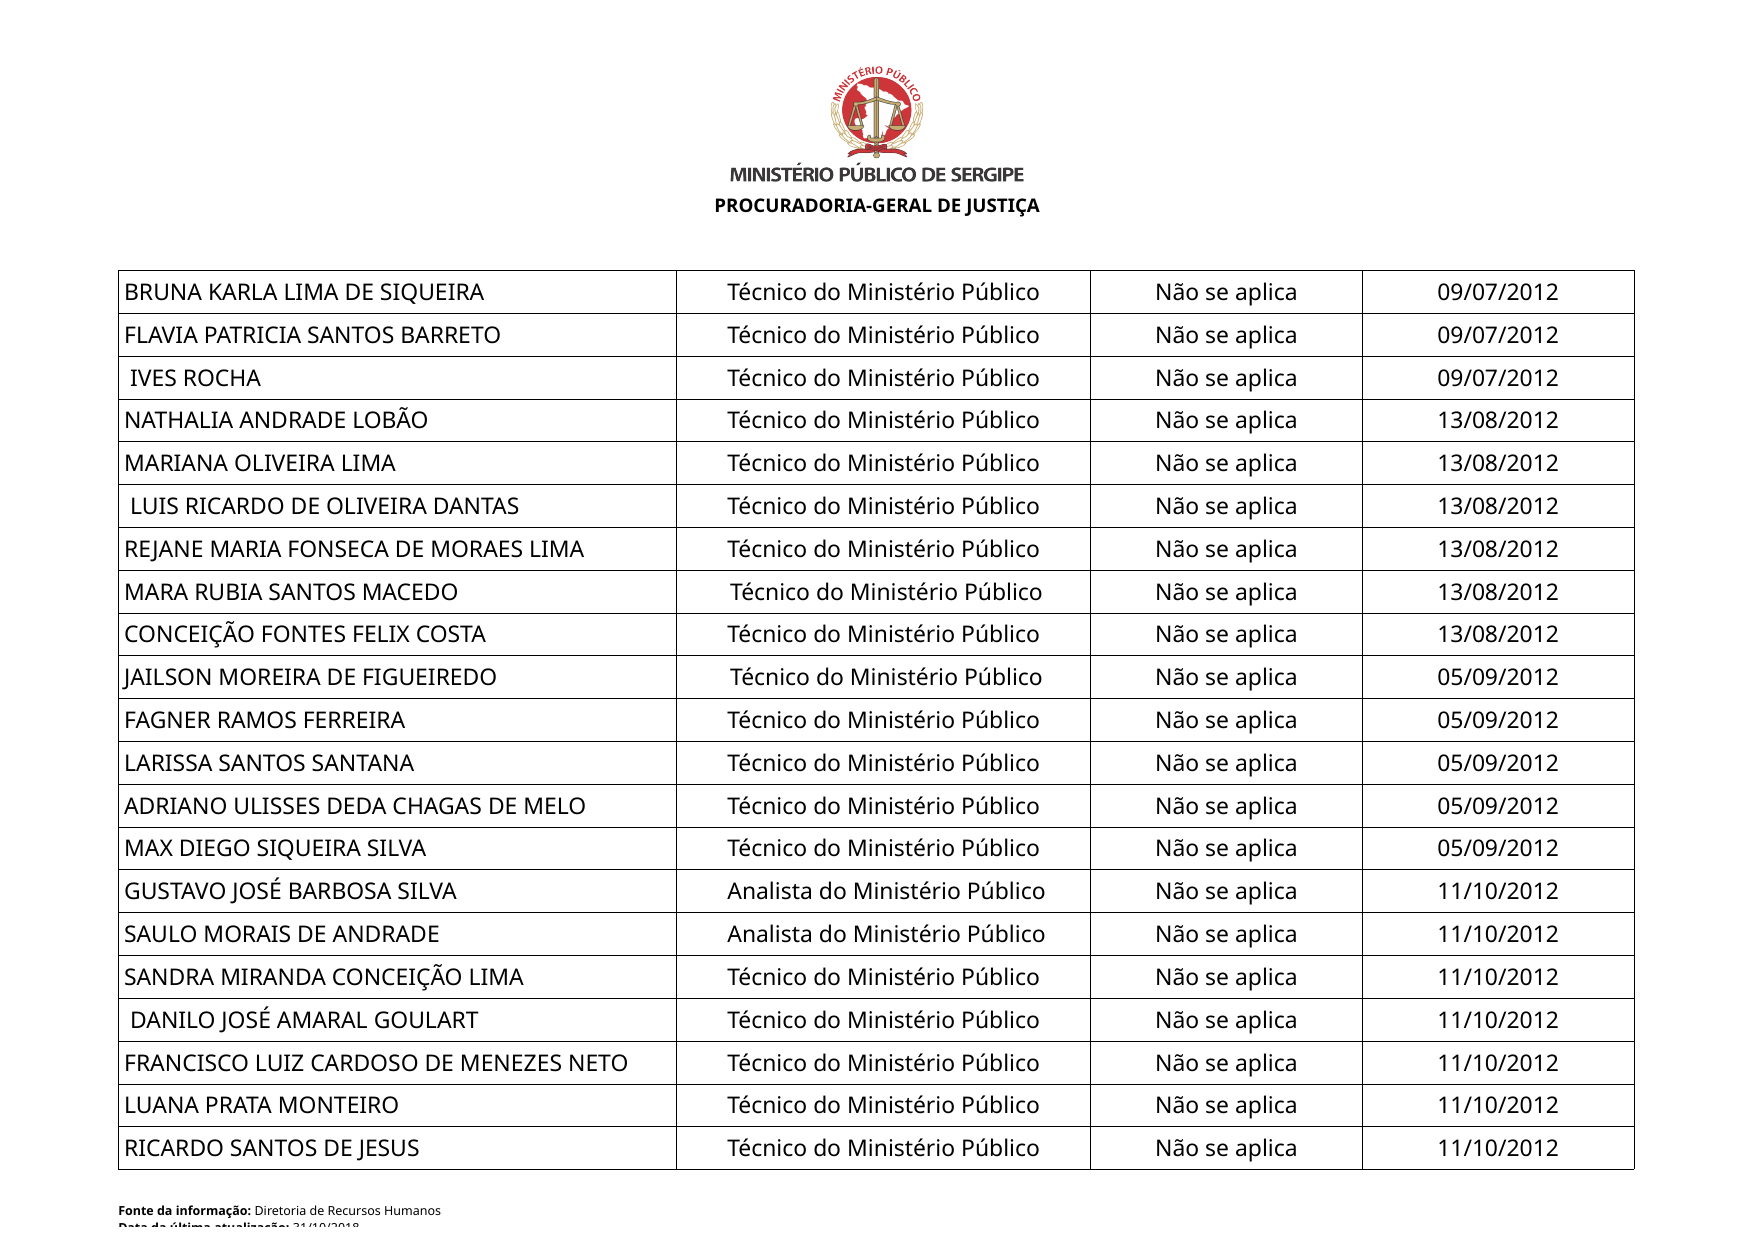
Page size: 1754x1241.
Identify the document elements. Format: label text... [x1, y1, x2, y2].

table_cell LARISSA SANTOS SANTANA [119, 742, 676, 784]
table_cell Não se aplica [1091, 1127, 1362, 1169]
table_cell 11/10/2012 [1363, 956, 1634, 998]
table_cell Não se aplica [1091, 699, 1362, 741]
table_cell CONCEIÇÃO FONTES FELIX COSTA [119, 614, 676, 655]
table_cell Técnico do Ministério Público [677, 357, 1090, 398]
table_cell NATHALIA ANDRADE LOBÃO [119, 400, 676, 441]
table_cell Técnico do Ministério Público [677, 742, 1090, 784]
table_cell Não se aplica [1091, 528, 1362, 570]
table_cell DANILO JOSÉ AMARAL GOULART [119, 999, 676, 1041]
table_cell Técnico do Ministério Público [677, 528, 1090, 570]
table_cell Técnico do Ministério Público [677, 1042, 1090, 1083]
table_cell 11/10/2012 [1363, 913, 1634, 955]
table_cell FRANCISCO LUIZ CARDOSO DE MENEZES NETO [119, 1042, 676, 1083]
table_cell RICARDO SANTOS DE JESUS [119, 1127, 676, 1169]
table_cell Técnico do Ministério Público [677, 400, 1090, 441]
table_cell 05/09/2012 [1363, 699, 1634, 741]
table_cell Não se aplica [1091, 357, 1362, 398]
table_cell Não se aplica [1091, 913, 1362, 955]
table_cell GUSTAVO JOSÉ BARBOSA SILVA [119, 870, 676, 912]
table_cell ADRIANO ULISSES DEDA CHAGAS DE MELO [119, 785, 676, 827]
table_cell SAULO MORAIS DE ANDRADE [119, 913, 676, 955]
table_cell Não se aplica [1091, 571, 1362, 612]
table_cell 05/09/2012 [1363, 742, 1634, 784]
table_cell Não se aplica [1091, 314, 1362, 356]
table_cell Técnico do Ministério Público [677, 785, 1090, 827]
table_cell Não se aplica [1091, 271, 1362, 313]
table_cell FAGNER RAMOS FERREIRA [119, 699, 676, 741]
table_cell Não se aplica [1091, 485, 1362, 527]
table_cell Técnico do Ministério Público [677, 699, 1090, 741]
table_cell SANDRA MIRANDA CONCEIÇÃO LIMA [119, 956, 676, 998]
table_cell FLAVIA PATRICIA SANTOS BARRETO [119, 314, 676, 356]
table_cell Não se aplica [1091, 999, 1362, 1041]
table_cell Técnico do Ministério Público [677, 614, 1090, 655]
table_cell Técnico do Ministério Público [677, 1127, 1090, 1169]
table_cell Técnico do Ministério Público [677, 271, 1090, 313]
table_cell MAX DIEGO SIQUEIRA SILVA [119, 828, 676, 869]
table_cell Não se aplica [1091, 1085, 1362, 1126]
table_cell 05/09/2012 [1363, 785, 1634, 827]
table_cell Técnico do Ministério Público [677, 656, 1090, 698]
table_cell LUANA PRATA MONTEIRO [119, 1085, 676, 1126]
table_cell Não se aplica [1091, 656, 1362, 698]
table_cell MARA RUBIA SANTOS MACEDO [119, 571, 676, 612]
table_cell Técnico do Ministério Público [677, 571, 1090, 612]
table_cell 13/08/2012 [1363, 485, 1634, 527]
table_cell Analista do Ministério Público [677, 913, 1090, 955]
table_cell 11/10/2012 [1363, 1042, 1634, 1083]
table_cell 09/07/2012 [1363, 357, 1634, 398]
table_cell Não se aplica [1091, 956, 1362, 998]
table_cell Não se aplica [1091, 400, 1362, 441]
table_cell Não se aplica [1091, 742, 1362, 784]
table_cell 13/08/2012 [1363, 528, 1634, 570]
table_cell 13/08/2012 [1363, 614, 1634, 655]
table_cell Técnico do Ministério Público [677, 999, 1090, 1041]
table_cell BRUNA KARLA LIMA DE SIQUEIRA [119, 271, 676, 313]
table_cell Analista do Ministério Público [677, 870, 1090, 912]
table_cell Não se aplica [1091, 828, 1362, 869]
table_cell Técnico do Ministério Público [677, 314, 1090, 356]
table_cell MARIANA OLIVEIRA LIMA [119, 442, 676, 484]
table_cell 13/08/2012 [1363, 442, 1634, 484]
table_cell 13/08/2012 [1363, 400, 1634, 441]
table_cell 09/07/2012 [1363, 271, 1634, 313]
table_cell Técnico do Ministério Público [677, 828, 1090, 869]
picture [730, 66, 1024, 185]
table_cell Não se aplica [1091, 785, 1362, 827]
table_cell 13/08/2012 [1363, 571, 1634, 612]
table_cell Técnico do Ministério Público [677, 1085, 1090, 1126]
table_cell 11/10/2012 [1363, 870, 1634, 912]
table_cell 11/10/2012 [1363, 1085, 1634, 1126]
table_cell REJANE MARIA FONSECA DE MORAES LIMA [119, 528, 676, 570]
table_cell 11/10/2012 [1363, 1127, 1634, 1169]
table_cell 09/07/2012 [1363, 314, 1634, 356]
table_cell Não se aplica [1091, 442, 1362, 484]
table_cell Não se aplica [1091, 870, 1362, 912]
table_cell 11/10/2012 [1363, 999, 1634, 1041]
table_cell Técnico do Ministério Público [677, 956, 1090, 998]
table_cell Não se aplica [1091, 1042, 1362, 1083]
table_cell Não se aplica [1091, 614, 1362, 655]
table_cell 05/09/2012 [1363, 828, 1634, 869]
table_cell LUIS RICARDO DE OLIVEIRA DANTAS [119, 485, 676, 527]
table_cell Técnico do Ministério Público [677, 442, 1090, 484]
table_cell JAILSON MOREIRA DE FIGUEIREDO [119, 656, 676, 698]
table_cell Técnico do Ministério Público [677, 485, 1090, 527]
table_cell IVES ROCHA [119, 357, 676, 398]
table_cell 05/09/2012 [1363, 656, 1634, 698]
